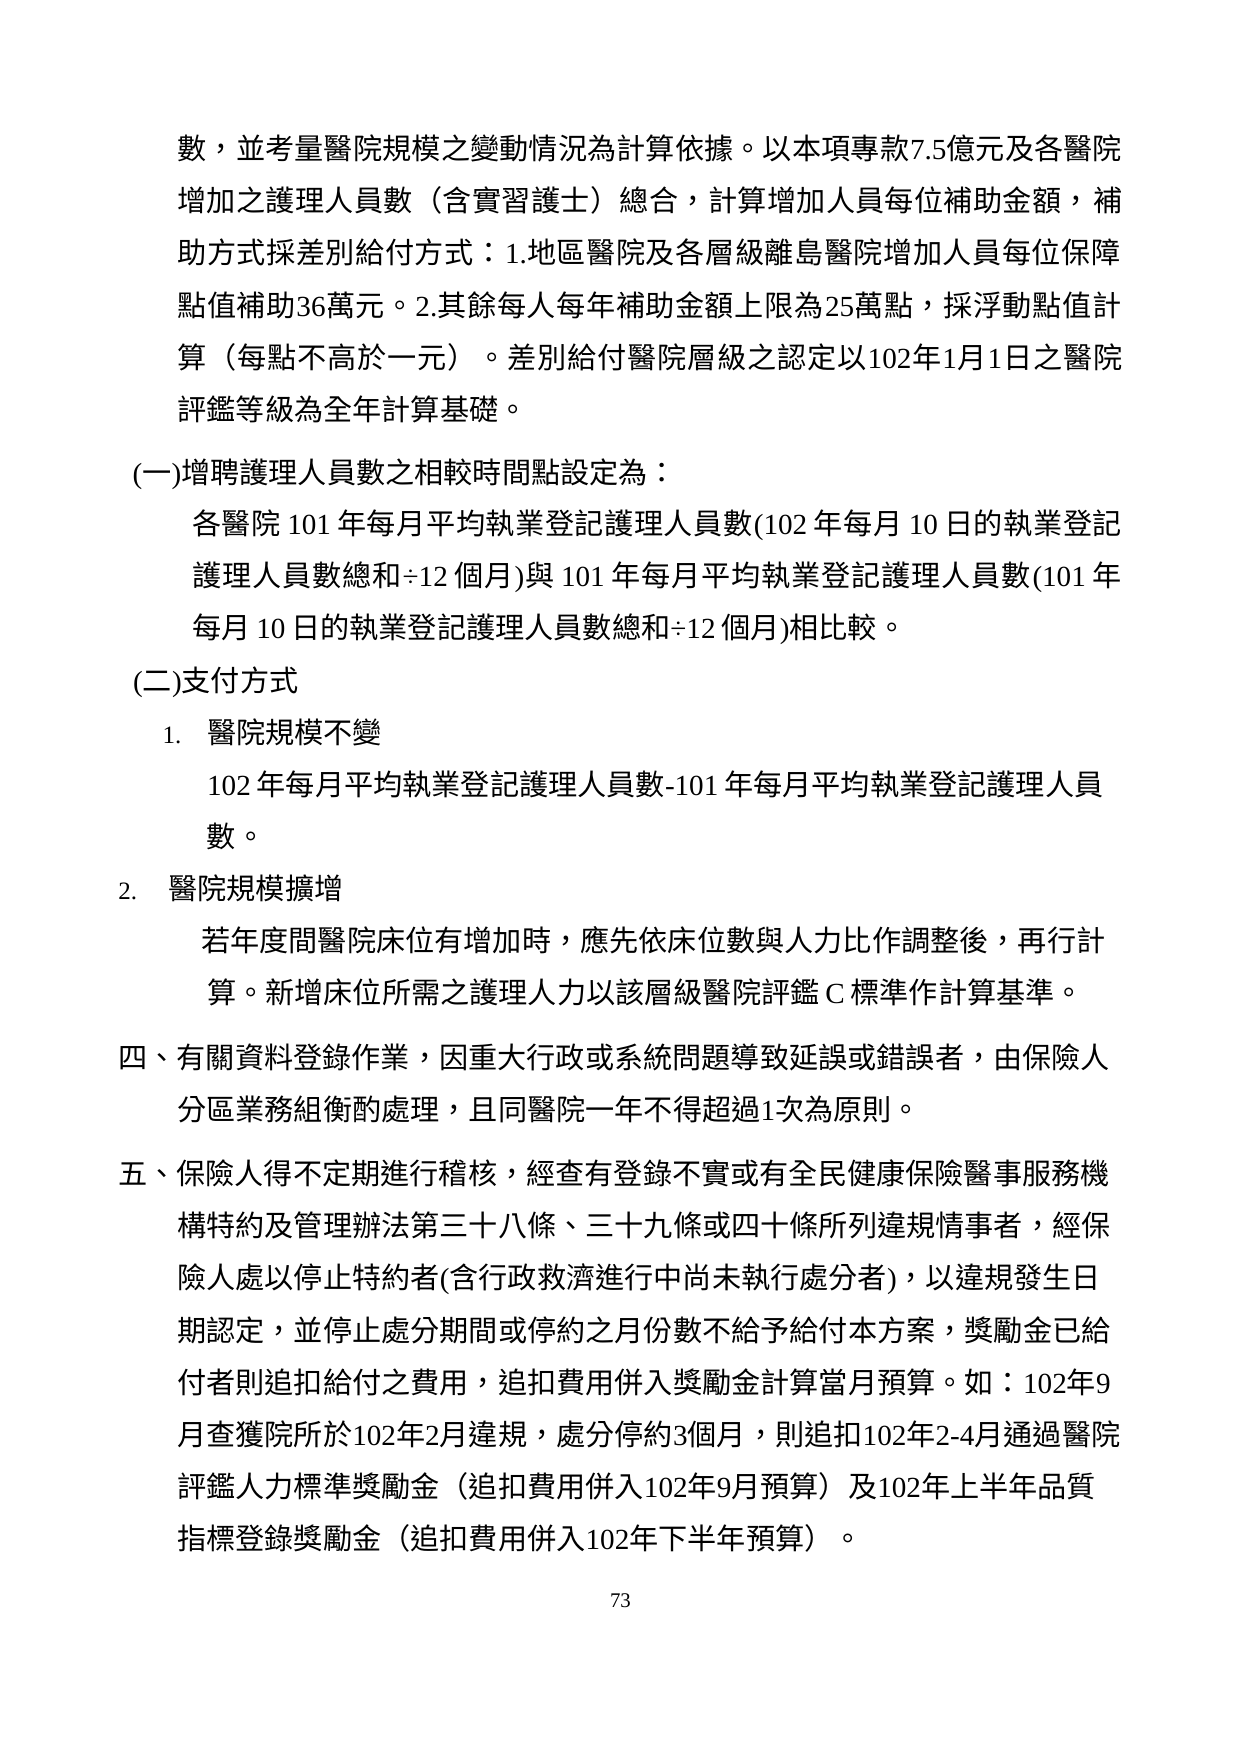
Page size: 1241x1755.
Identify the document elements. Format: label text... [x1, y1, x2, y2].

text (二)支付方式 [133, 649, 1122, 701]
list 醫院規模擴增 [118, 858, 1108, 910]
text 五、保險人得不定期進行稽核，經查有登錄不實或有全民健康保險醫事服務機構特約及管理辦法第三十八條、三十九條或四十條所列違規情事者，經保險人處以停止特約者(含行政救濟進行中尚未執行處分者)，以違規發生日期認定，並停止處分期間或停約之月份數不給予給付本方案，獎勵金已給付者則追扣給付之費用，追扣費用併入獎勵金計算當月預算。如：102年9月查獲院所於102年2月違規，處分停約3個月，則追扣102年2-4月通過醫院評鑑人力標準獎勵金（追扣費用併入102年9月預算）及102年上半年品質指標登錄獎勵金（追扣費用併入102年下半年預算）。 [118, 1143, 1122, 1560]
text 四、有關資料登錄作業，因重大行政或系統問題導致延誤或錯誤者，由保險人分區業務組衡酌處理，且同醫院一年不得超過1次為原則。 [118, 1026, 1122, 1131]
text 102年每月平均執業登記護理人員數-101年每月平均執業登記護理人員數。 [207, 753, 1108, 858]
text 各醫院101年每月平均執業登記護理人員數(102年每月10日的執業登記護理人員數總和÷12個月)與101年每月平均執業登記護理人員數(101年每月10日的執業登記護理人員數總和÷12個月)相比較。 [192, 493, 1122, 649]
list 醫院規模不變 [162, 701, 1122, 753]
text 若年度間醫院床位有增加時，應先依床位數與人力比作調整後，再行計算。新增床位所需之護理人力以該層級醫院評鑑C標準作計算基準。 [194, 910, 1122, 1014]
text 數，並考量醫院規模之變動情況為計算依據。以本項專款7.5億元及各醫院增加之護理人員數（含實習護士）總合，計算增加人員每位補助金額，補助方式採差別給付方式：1.地區醫院及各層級離島醫院增加人員每位保障點值補助36萬元。2.其餘每人每年補助金額上限為25萬點，採浮動點值計算（每點不高於一元）。差別給付醫院層級之認定以102年1月1日之醫院評鑑等級為全年計算基礎。 [177, 118, 1122, 431]
text (一)增聘護理人員數之相較時間點設定為： [130, 443, 1122, 493]
